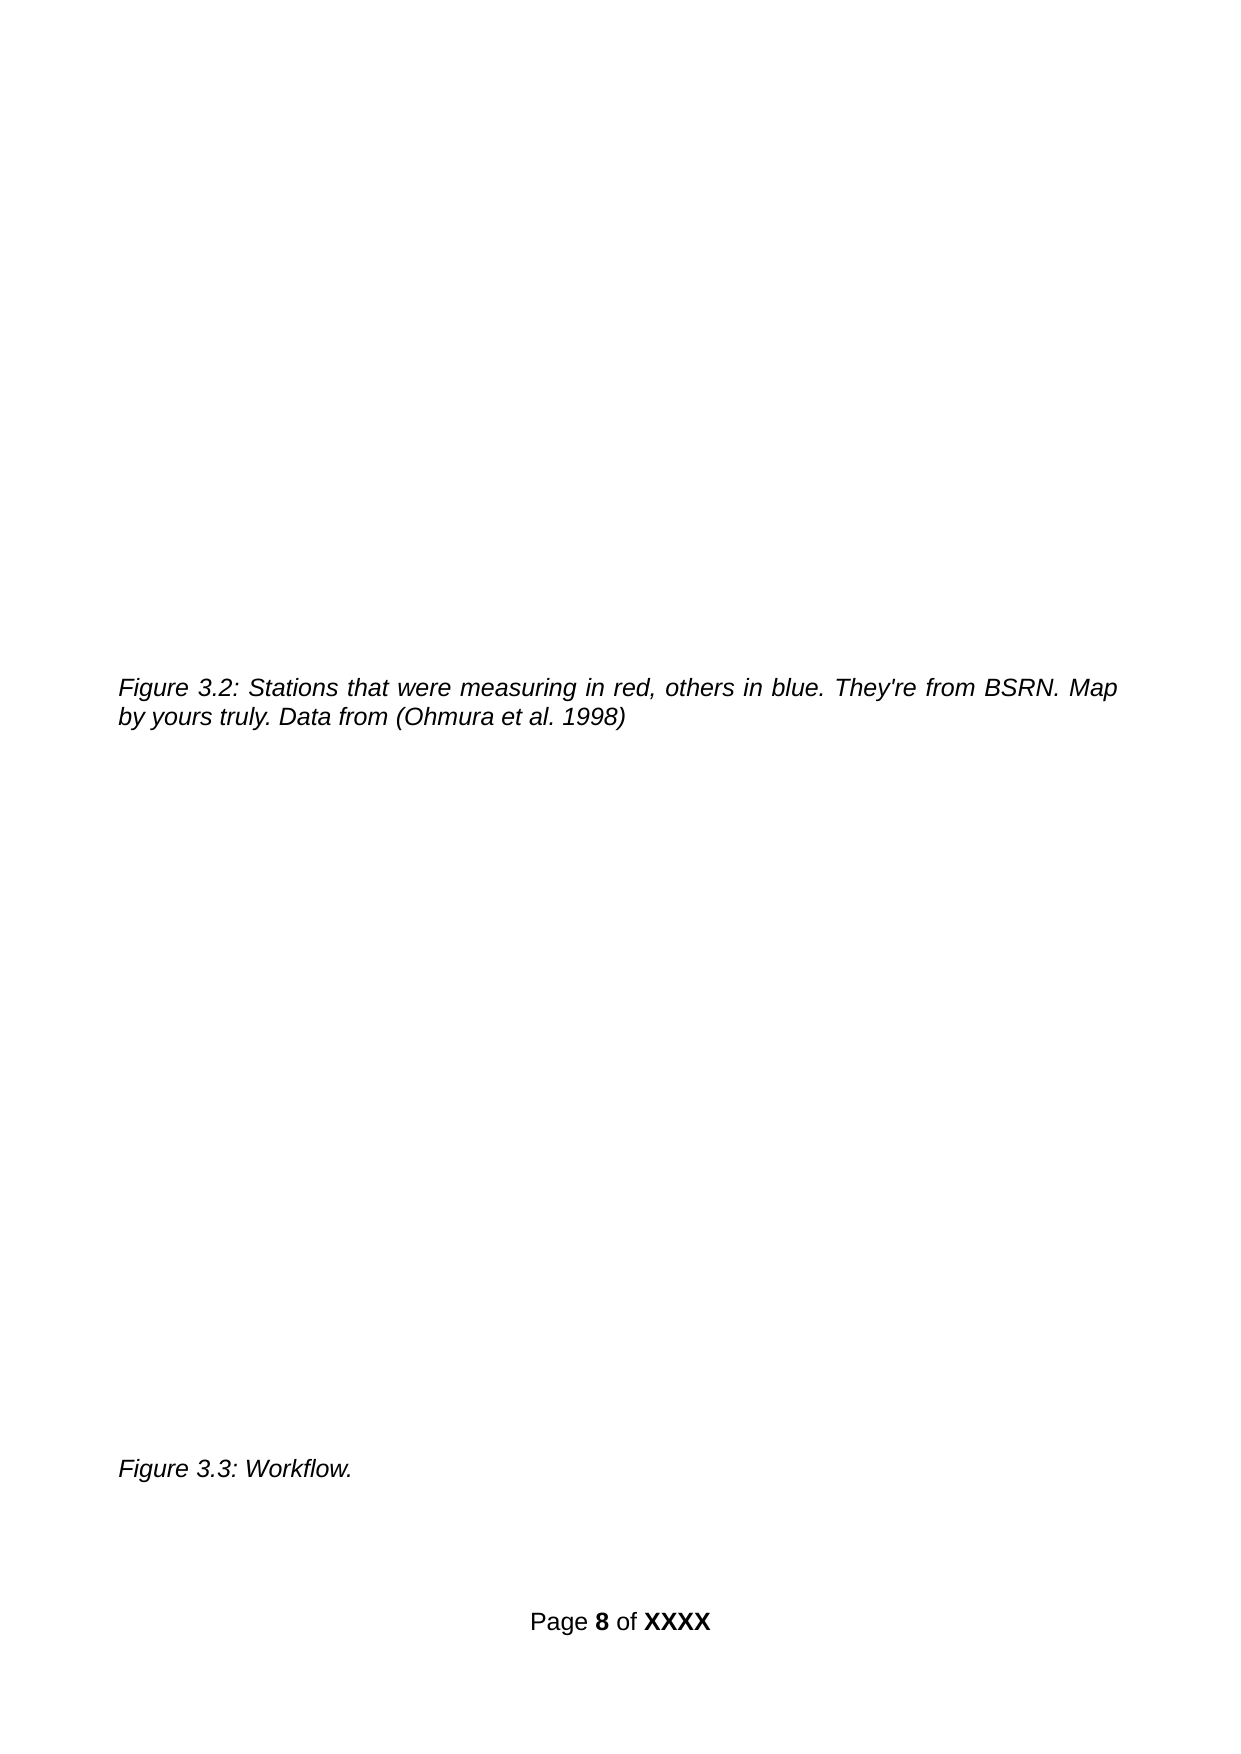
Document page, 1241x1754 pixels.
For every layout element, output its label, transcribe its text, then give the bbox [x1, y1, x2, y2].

text Figure 3.2: Stations that were measuring in red, others in blue. They're from BSRN. Map by yours truly. Data from (Ohmura et al. 1998) [118, 159, 1122, 731]
text Figure 3.3: Workflow. [118, 743, 1122, 1482]
